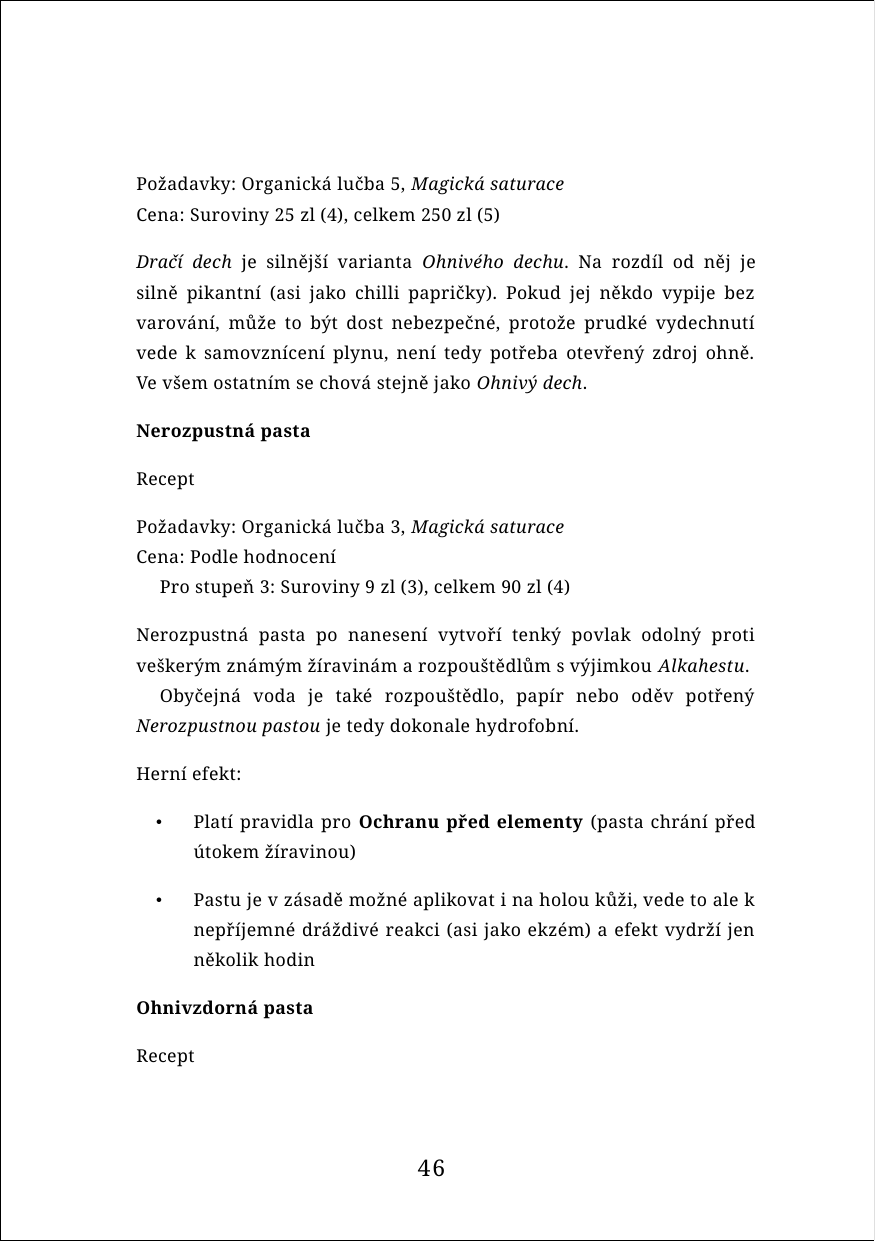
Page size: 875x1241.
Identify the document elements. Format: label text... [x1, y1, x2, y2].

list Platí pravidla pro Ochranu před elementy (pasta chrání před útokem žíravinou) [156, 809, 756, 864]
text Ohnivzdorná pasta [136, 996, 756, 1020]
text Požadavky: Organická lučba 5, Magická saturace Cena: Suroviny 25 zl (4), celkem 250 zl (5) [136, 172, 756, 226]
text Recept [136, 1044, 756, 1068]
list Pastu je v zásadě možné aplikovat i na holou kůži, vede to ale k nepříjemné dráždivé reakci (asi jako ekzém) a efekt vydrží jen několik hodin [156, 887, 756, 972]
text Nerozpustná pasta po nanesení vytvoří tenký povlak odolný proti veškerým známým žíravinám a rozpouštědlům s výjimkou Alkahestu. Obyčejná voda je také rozpouštědlo, papír nebo oděv potřený Nerozpustnou pastou je tedy dokonale hydrofobní. [136, 623, 756, 738]
text Dračí dech je silnější varianta Ohnivého dechu. Na rozdíl od něj je silně pikantní (asi jako chilli papričky). Pokud jej někdo vypije bez varování, může to být dost nebezpečné, protože prudké vydechnutí vede k samovznícení plynu, není tedy potřeba otevřený zdroj ohně. Ve všem ostatním se chová stejně jako Ohnivý dech. [136, 250, 756, 395]
text Požadavky: Organická lučba 3, Magická saturace Cena: Podle hodnocení Pro stupeň 3: Suroviny 9 zl (3), celkem 90 zl (4) [136, 514, 756, 599]
text Nerozpustná pasta [136, 419, 756, 443]
text Herní efekt: [136, 761, 756, 786]
text Recept [136, 467, 756, 491]
